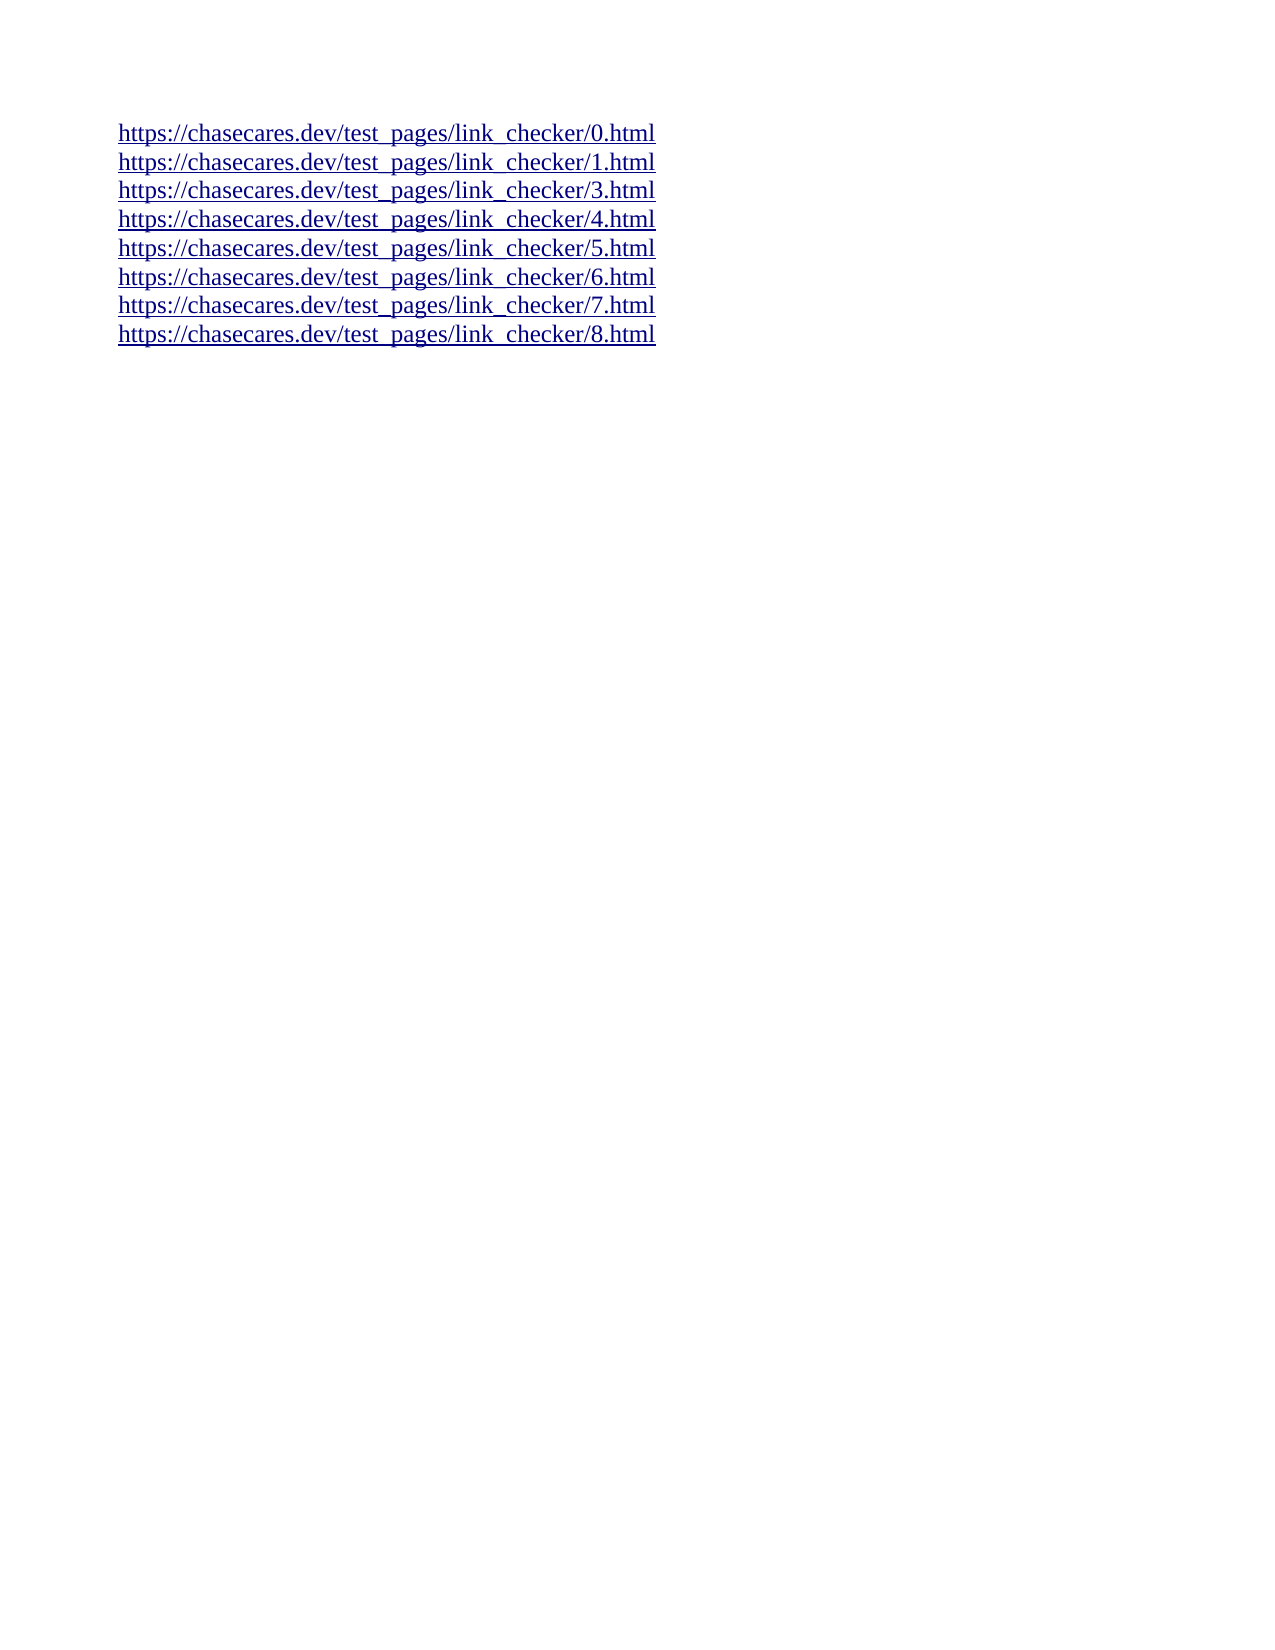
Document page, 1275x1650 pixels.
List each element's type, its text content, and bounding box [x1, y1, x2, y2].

text https://chasecares.dev/test_pages/link_checker/5.html [118, 233, 1157, 262]
text https://chasecares.dev/test_pages/link_checker/8.html [118, 319, 1157, 348]
text https://chasecares.dev/test_pages/link_checker/6.html [118, 262, 1157, 291]
text https://chasecares.dev/test_pages/link_checker/3.html [118, 176, 1157, 204]
text https://chasecares.dev/test_pages/link_checker/0.html [118, 118, 1157, 147]
text https://chasecares.dev/test_pages/link_checker/7.html [118, 291, 1157, 319]
text https://chasecares.dev/test_pages/link_checker/4.html [118, 204, 1157, 233]
text https://chasecares.dev/test_pages/link_checker/1.html [118, 147, 1157, 176]
